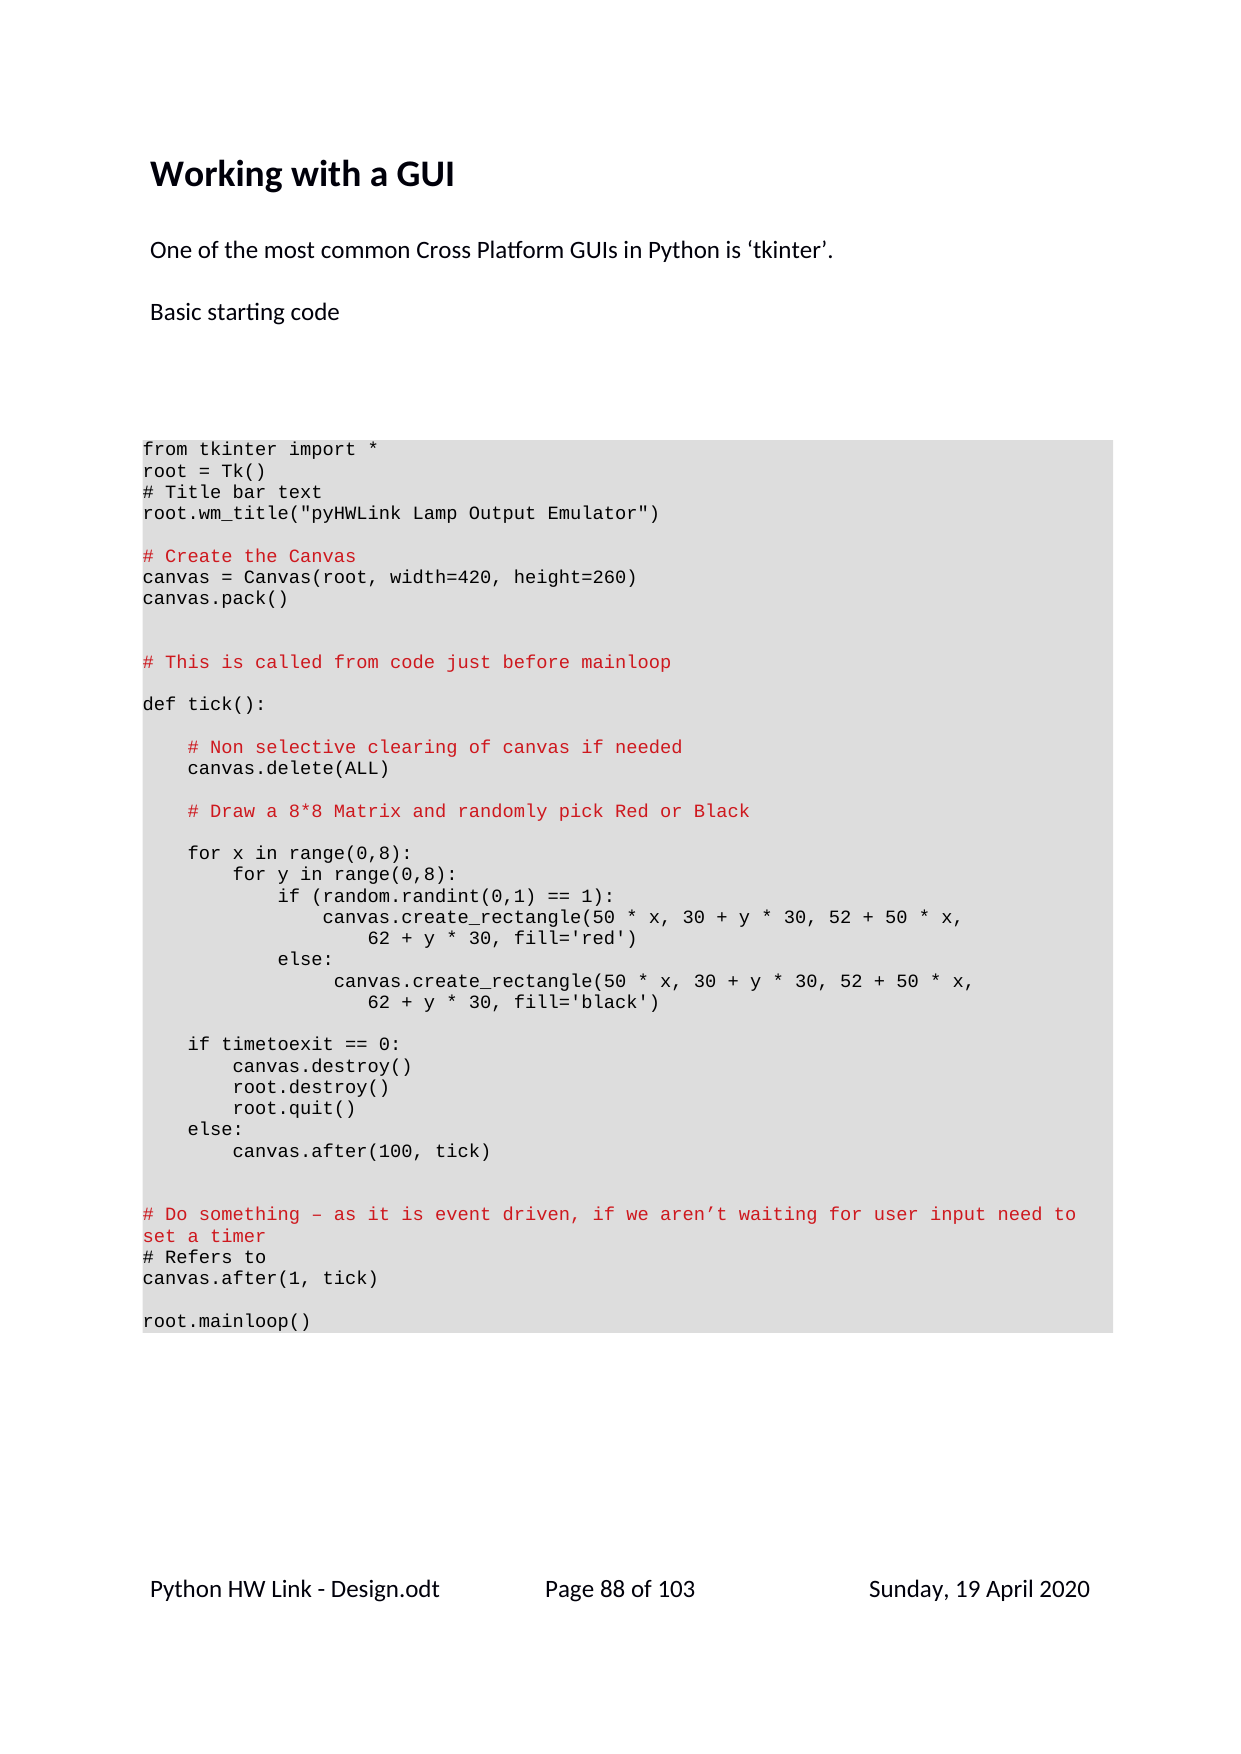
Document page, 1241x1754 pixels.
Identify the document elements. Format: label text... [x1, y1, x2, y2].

text Basic starting code [150, 296, 1090, 326]
subtitle Working with a GUI [150, 150, 1090, 196]
text One of the most common Cross Platform GUIs in Python is ‘tkinter’. [150, 235, 1090, 265]
